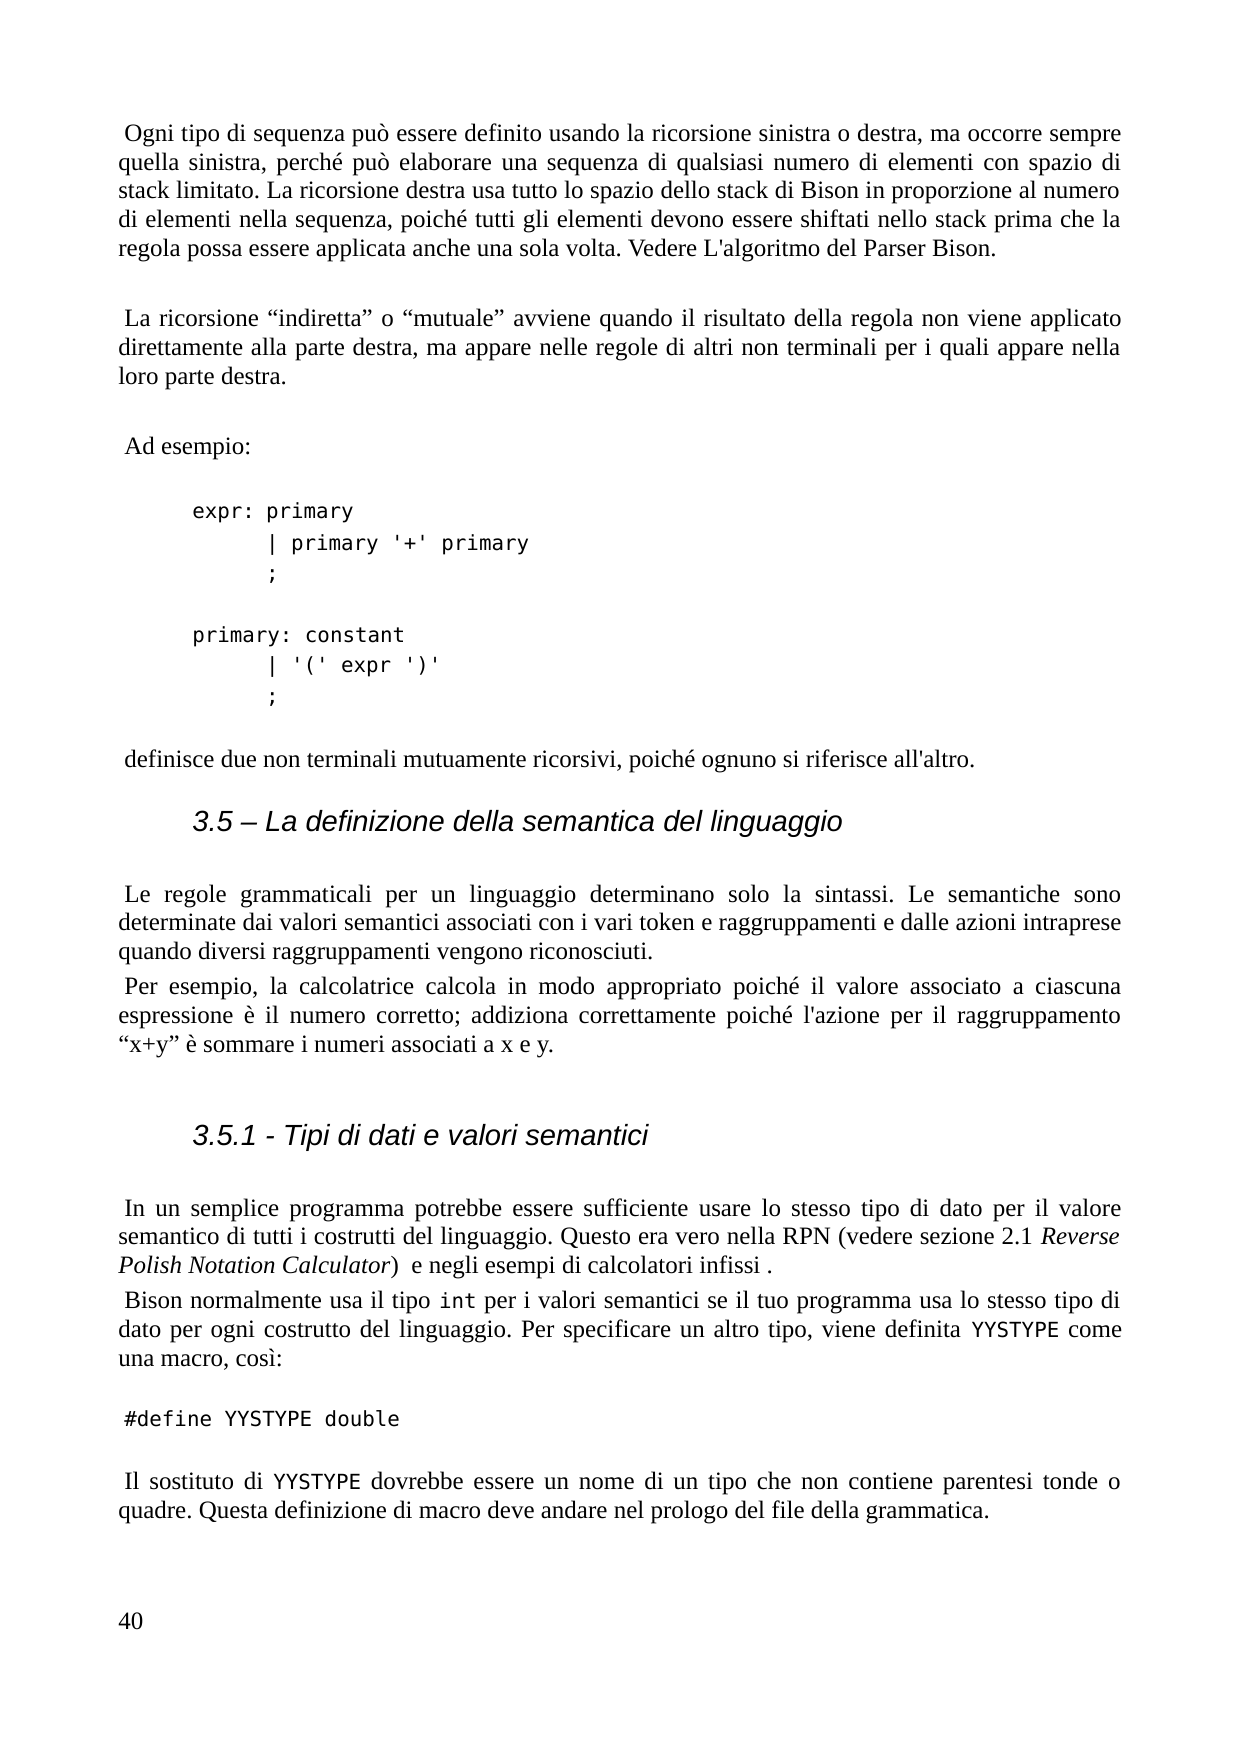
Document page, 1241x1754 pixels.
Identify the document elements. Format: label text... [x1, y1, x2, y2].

text Le regole grammaticali per un linguaggio determinano solo la sintassi. Le semantiche sono determinate dai valori semantici associati con i vari token e raggruppamenti e dalle azioni intraprese quando diversi raggruppamenti vengono riconosciuti. [118, 879, 1122, 965]
text Il sostituto di YYSTYPE dovrebbe essere un nome di un tipo che non contiene parentesi tonde o quadre. Questa definizione di macro deve andare nel prologo del file della grammatica. [118, 1466, 1122, 1524]
subtitle 3.5 – La definizione della semantica del linguaggio [118, 804, 1122, 837]
text Ogni tipo di sequenza può essere definito usando la ricorsione sinistra o destra, ma occorre sempre quella sinistra, perché può elaborare una sequenza di qualsiasi numero di elementi con spazio di stack limitato. La ricorsione destra usa tutto lo spazio dello stack di Bison in proporzione al numero di elementi nella sequenza, poiché tutti gli elementi devono essere shiftati nello stack prima che la regola possa essere applicata anche una sola volta. Vedere L'algoritmo del Parser Bison. [118, 118, 1122, 262]
text Per esempio, la calcolatrice calcola in modo appropriato poiché il valore associato a ciascuna espressione è il numero corretto; addiziona correttamente poiché l'azione per il raggruppamento “x+y” è sommare i numeri associati a x e y. [118, 971, 1122, 1058]
text Ad esempio: [118, 431, 1122, 460]
text | '(' expr ')' [118, 653, 1122, 678]
text definisce due non terminali mutuamente ricorsivi, poiché ognuno si riferisce all'altro. [118, 744, 1122, 772]
text In un semplice programma potrebbe essere sufficiente usare lo stesso tipo di dato per il valore semantico di tutti i costrutti del linguaggio. Questo era vero nella RPN (vedere sezione 2.1 Reverse Polish Notation Calculator) e negli esempi di calcolatori infissi . [118, 1193, 1122, 1279]
text #define YYSTYPE double [118, 1407, 1122, 1431]
text ; [118, 684, 1122, 708]
text expr: primary [118, 495, 1122, 524]
text Bison normalmente usa il tipo int per i valori semantici se il tuo programma usa lo stesso tipo di dato per ogni costrutto del linguaggio. Per specificare un altro tipo, viene definita YYSTYPE come una macro, così: [118, 1285, 1122, 1372]
text | primary '+' primary [118, 531, 1122, 555]
text primary: constant [118, 623, 1122, 647]
subtitle 3.5.1 - Tipi di dati e valori semantici [118, 1118, 1122, 1151]
text ; [118, 561, 1122, 586]
text La ricorsione “indiretta” o “mutuale” avviene quando il risultato della regola non viene applicato direttamente alla parte destra, ma appare nelle regole di altri non terminali per i quali appare nella loro parte destra. [118, 303, 1122, 390]
